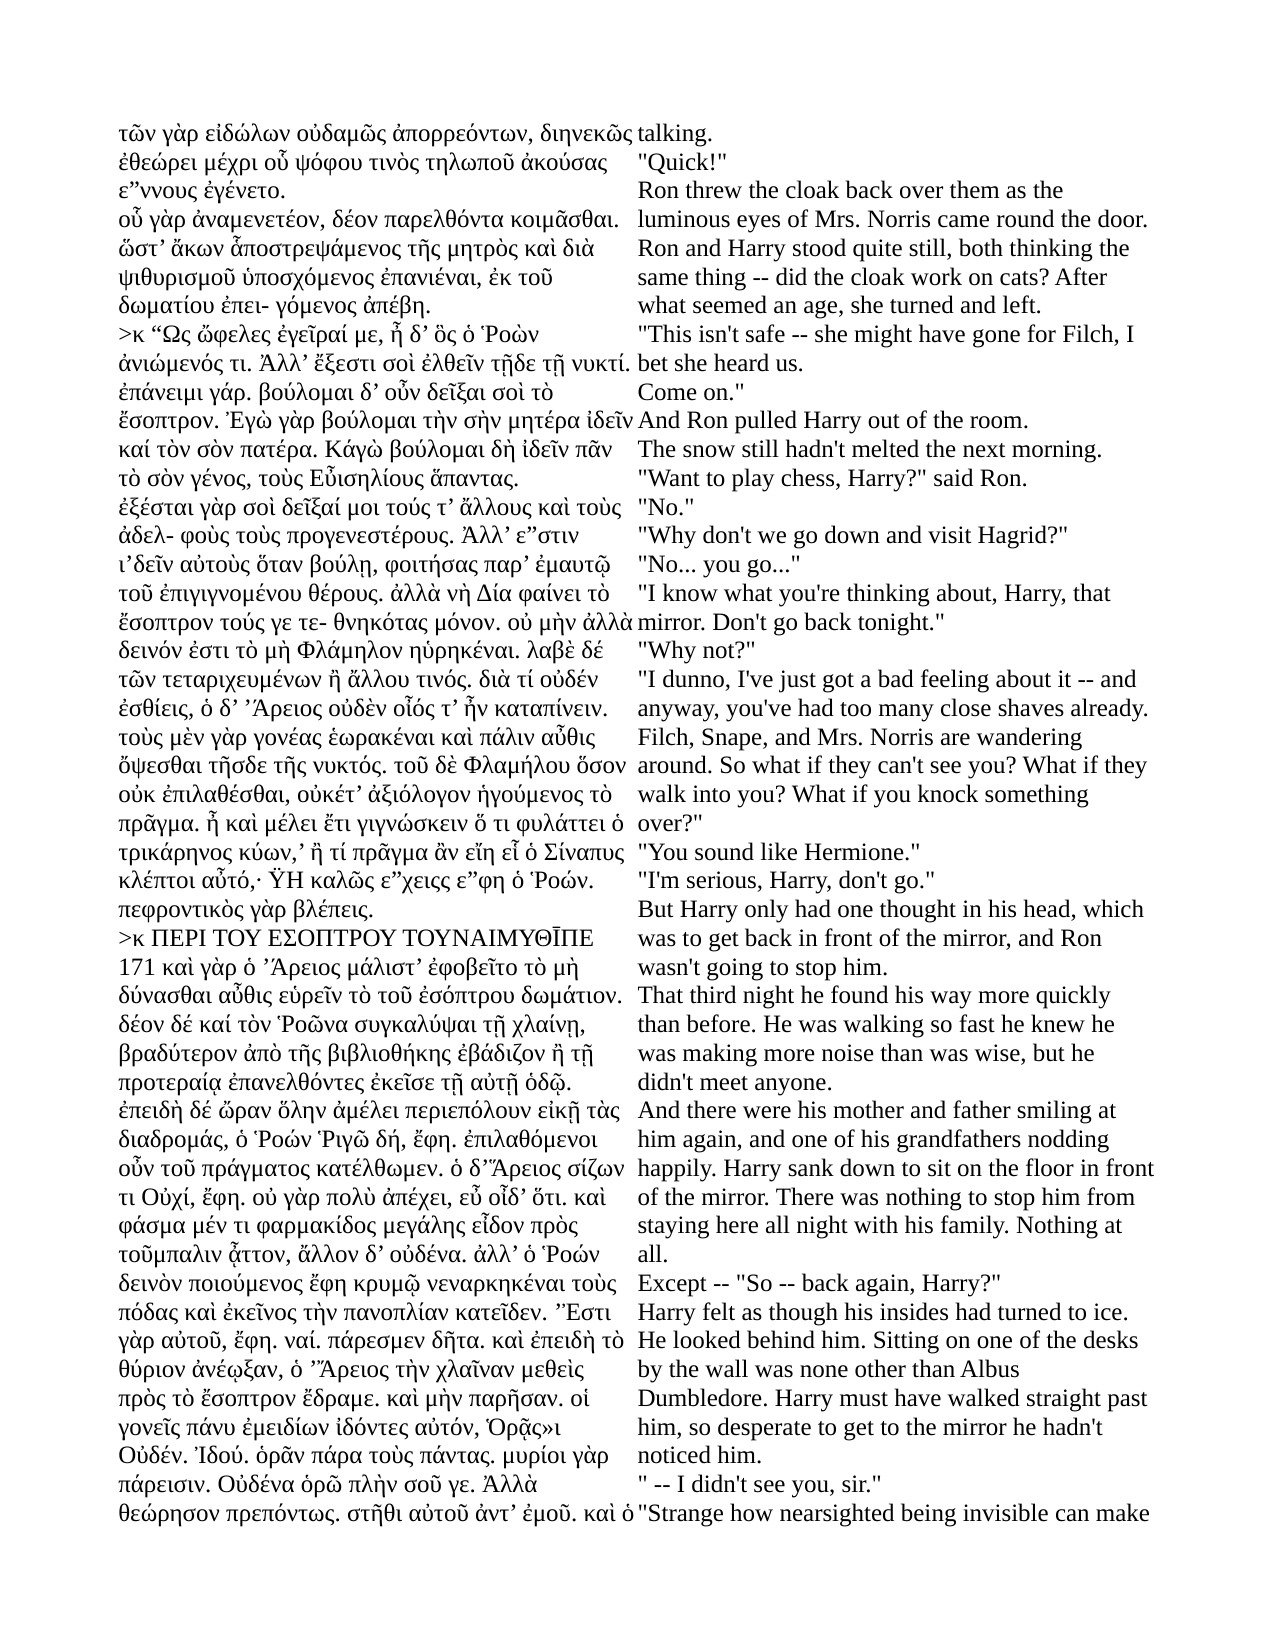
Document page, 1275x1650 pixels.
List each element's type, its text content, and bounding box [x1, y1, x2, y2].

table_cell talking. "Quick!" Ron threw the cloak back over them as the luminous eyes of Mrs. Norris came round the door. Ron and Harry stood quite still, both thinking the same thing -- did the cloak work on cats? After what seemed an age, she turned and left. "This isn't safe -- she might have gone for Filch, I bet she heard us. Come on." And Ron pulled Harry out of the room. The snow still hadn't melted the next morning. "Want to play chess, Harry?" said Ron. "No." "Why don't we go down and visit Hagrid?" "No... you go..." "I know what you're thinking about, Harry, that mirror. Don't go back tonight." "Why not?" "I dunno, I've just got a bad feeling about it -- and anyway, you've had too many close shaves already. Filch, Snape, and Mrs. Norris are wandering around. So what if they can't see you? What if they walk into you? What if you knock something over?" "You sound like Hermione." "I'm serious, Harry, don't go." But Harry only had one thought in his head, which was to get back in front of the mirror, and Ron wasn't going to stop him. That third night he found his way more quickly than before. He was walking so fast he knew he was making more noise than was wise, but he didn't meet anyone. And there were his mother and father smiling at him again, and one of his grandfathers nodding happily. Harry sank down to sit on the floor in front of the mirror. There was nothing to stop him from staying here all night with his family. Nothing at all. Except -- "So -- back again, Harry?" Harry felt as though his insides had turned to ice. He looked behind him. Sitting on one of the desks by the wall was none other than Albus Dumbledore. Harry must have walked straight past him, so desperate to get to the mirror he hadn't noticed him. " -- I didn't see you, sir." "Strange how nearsighted being invisible can make [637, 118, 1157, 1527]
table_cell τῶν γὰρ εἰδώλων οὐδαμῶς ἀπορρεόντων, διηνεκῶς ἐθεώρει μέχρι οὗ ψόφου τινὸς τηλωποῦ ἀκούσας ε”ννους ἐγένετο. οὗ γὰρ ἀναμενετέον, δέον παρελθόντα κοιμᾶσθαι. ὥστ’ ἄκων ἇποστρεψάμενος τῆς μητρὸς καὶ διὰ ψιθυρισμοῦ ὑποσχόμενος ἐπανιέναι, ἐκ τοῦ δωματίου ἐπει- γόμενος ἀπέβη. >κ “Ως ὤφελες ἐγεῖραί με, ἦ δ’ ὃς ὁ Ῥοὼν ἀνιώμενός τι. Ἀλλ’ ἔξεστι σοὶ ἐλθεῖν τῇδε τῇ νυκτί. ἐπάνειμι γάρ. βούλομαι δ’ οὖν δεῖξαι σοὶ τὸ ἔσοπτρον. Ἐγὼ γὰρ βούλομαι τὴν σὴν μητέρα ἰδεῖν καί τὸν σὸν πατέρα. Κάγὼ βούλομαι δὴ ἰδεῖν πᾶν τὸ σὸν γένος, τοὺς Εὖισηλίους ἅπαντας. ἐξέσται γὰρ σοὶ δεῖξαί μοι τούς τ’ ἄλλους καὶ τοὺς ἀδελ- φοὺς τοὺς προγενεστέρους. Ἀλλ’ ε”στιν ι’δεῖν αὐτοὺς ὅταν βούλῃ, φοιτήσας παρ’ ἐμαυτῷ τοῦ ἐπιγιγνομένου θέρους. ἀλλὰ νὴ Δία φαίνει τὸ ἔσοπτρον τούς γε τε- θνηκότας μόνον. οὐ μὴν ἀλλὰ δεινόν ἐστι τὸ μὴ Φλάμηλον ηὑρηκέναι. λαβὲ δέ τῶν τεταριχευμένων ἢ ἄλλου τινός. διὰ τί οὐδέν ἐσθίεις, ὁ δ’ ’Άρειος οὐδὲν οἶός τ’ ἦν καταπίνειν. τοὺς μὲν γὰρ γονέας ἑωρακέναι καὶ πάλιν αὖθις ὄψεσθαι τῆσδε τῆς νυκτός. τοῦ δὲ Φλαμήλου ὅσον οὐκ ἐπιλαθέσθαι, οὐκέτ’ ἀξιόλογον ἡγούμενος τὸ πρᾶγμα. ἦ καὶ μέλει ἔτι γιγνώσκειν ὅ τι φυλάττει ὁ τρικάρηνος κύων,’ ἢ τί πρᾶγμα ἂν εἴη εἷ ὁ Σίναπυς κλέπτοι αὖτό,· ΫΗ καλῶς ε”χειςς ε”φη ὁ Ῥοών. πεφροντικὸς γὰρ βλέπεις. >κ ΠΕΡΙ ΤΟΥ ΕΣΟΠΤΡΟΥ ΤΟΥΝΑΙΜΥΘῙΠΕ 171 καὶ γὰρ ὁ ’Άρειος μάλιστ’ ἐφοβεῖτο τὸ μὴ δύνασθαι αὖθις εὑρεῖν τὸ τοῦ ἐσόπτρου δωμάτιον. δέον δέ καί τὸν Ῥοῶνα συγκαλύψαι τῇ χλαίνῃ, βραδύτερον ἀπὸ τῆς βιβλιοθήκης ἐβάδιζον ἢ τῇ προτεραίᾳ ἐπανελθόντες ἐκεῖσε τῇ αὐτῇ ὁδῷ. ἐπειδὴ δέ ὤραν ὅλην ἀμέλει περιεπόλουν εἰκῇ τὰς διαδρομάς, ὁ Ῥοών Ῥιγῶ δή, ἔφη. ἐπιλαθόμενοι οὖν τοῦ πράγματος κατέλθωμεν. ὁ δ’Ἅρειος σίζων τι Οὐχί, ἔφη. οὐ γὰρ πολὺ ἀπέχει, εὖ οἶδ’ ὅτι. καὶ φάσμα μέν τι φαρμακίδος μεγάλης εἶδον πρὸς τοῦμπαλιν ᾆττον, ἄλλον δ’ οὐδένα. ἀλλ’ ὁ Ῥοών δεινὸν ποιούμενος ἔφη κρυμῷ νεναρκηκέναι τοὺς πόδας καὶ ἐκεῖνος τὴν πανοπλίαν κατεῖδεν. ’Ἐστι γὰρ αὐτοῦ, ἔφη. ναί. πάρεσμεν δῆτα. καὶ ἐπειδὴ τὸ θύριον ἀνέῳξαν, ὁ ’Ἄρειος τὴν χλαῖναν μεθεὶς πρὸς τὸ ἔσοπτρον ἔδραμε. καὶ μὴν παρῆσαν. οἱ γονεῖς πάνυ ἐμειδίων ἰδόντες αὐτόν, Ὁρᾷς»ι Οὐδέν. Ἰδού. ὁρᾶν πάρα τοὺς πάντας. μυρίοι γὰρ πάρεισιν. Οὐδένα ὁρῶ πλὴν σοῦ γε. Ἀλλὰ θεώρησον πρεπόντως. στῆθι αὐτοῦ ἀντ’ ἐμοῦ. καὶ ὁ [118, 118, 637, 1527]
